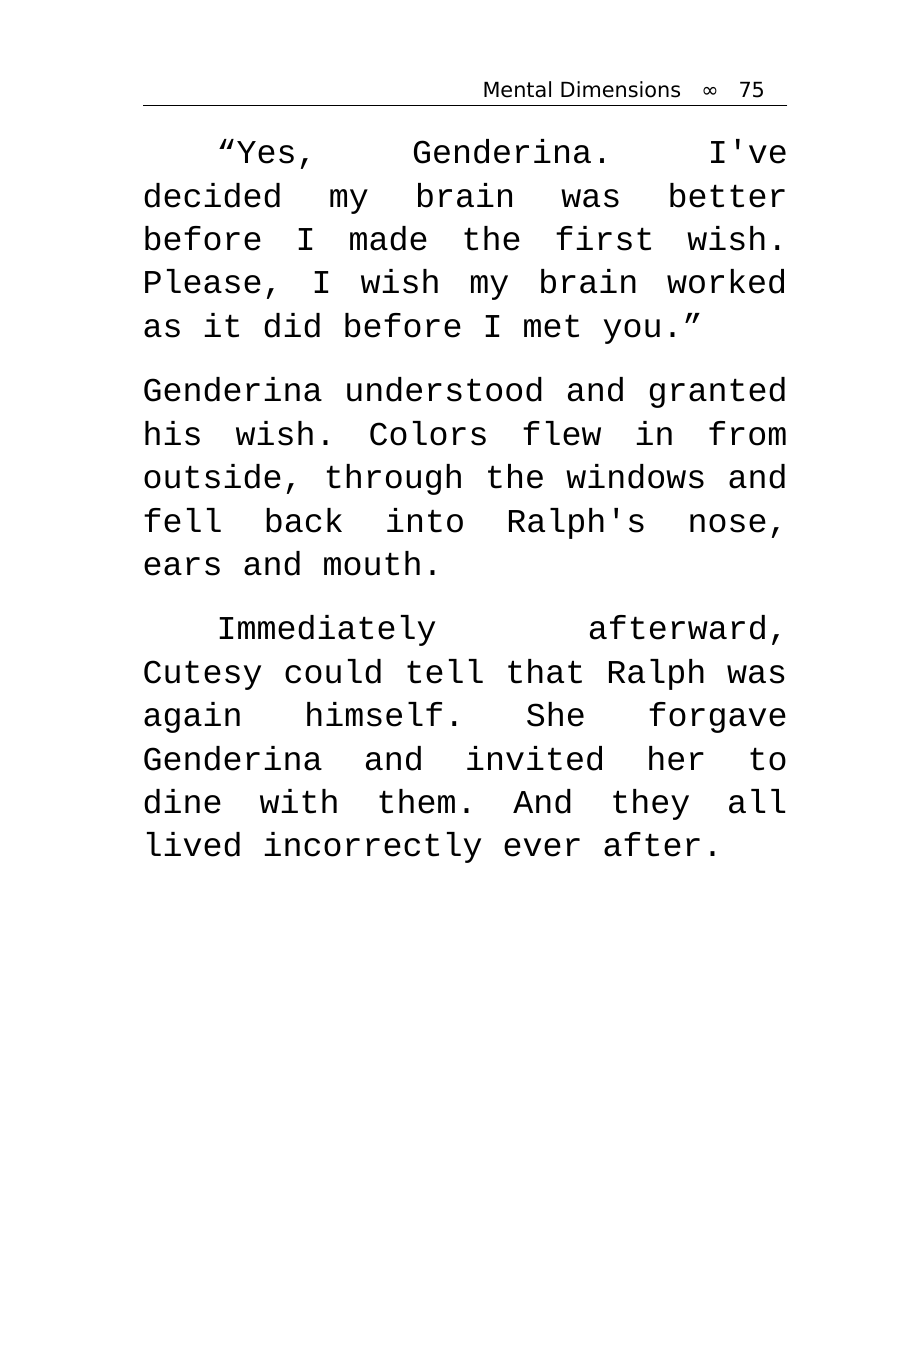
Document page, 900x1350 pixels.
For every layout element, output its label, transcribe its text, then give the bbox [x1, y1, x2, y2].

text Immediately afterward, Cutesy could tell that Ralph was again himself. She forgave Genderina and invited her to dine with them. And they all lived incorrectly ever after. [142, 612, 787, 867]
text Genderina understood and granted his wish. Colors flew in from outside, through the windows and fell back into Ralph's nose, ears and mouth. [142, 374, 787, 586]
text “Yes, Genderina. I've decided my brain was better before I made the first wish. Please, I wish my brain worked as it did before I met you.” [142, 136, 787, 347]
